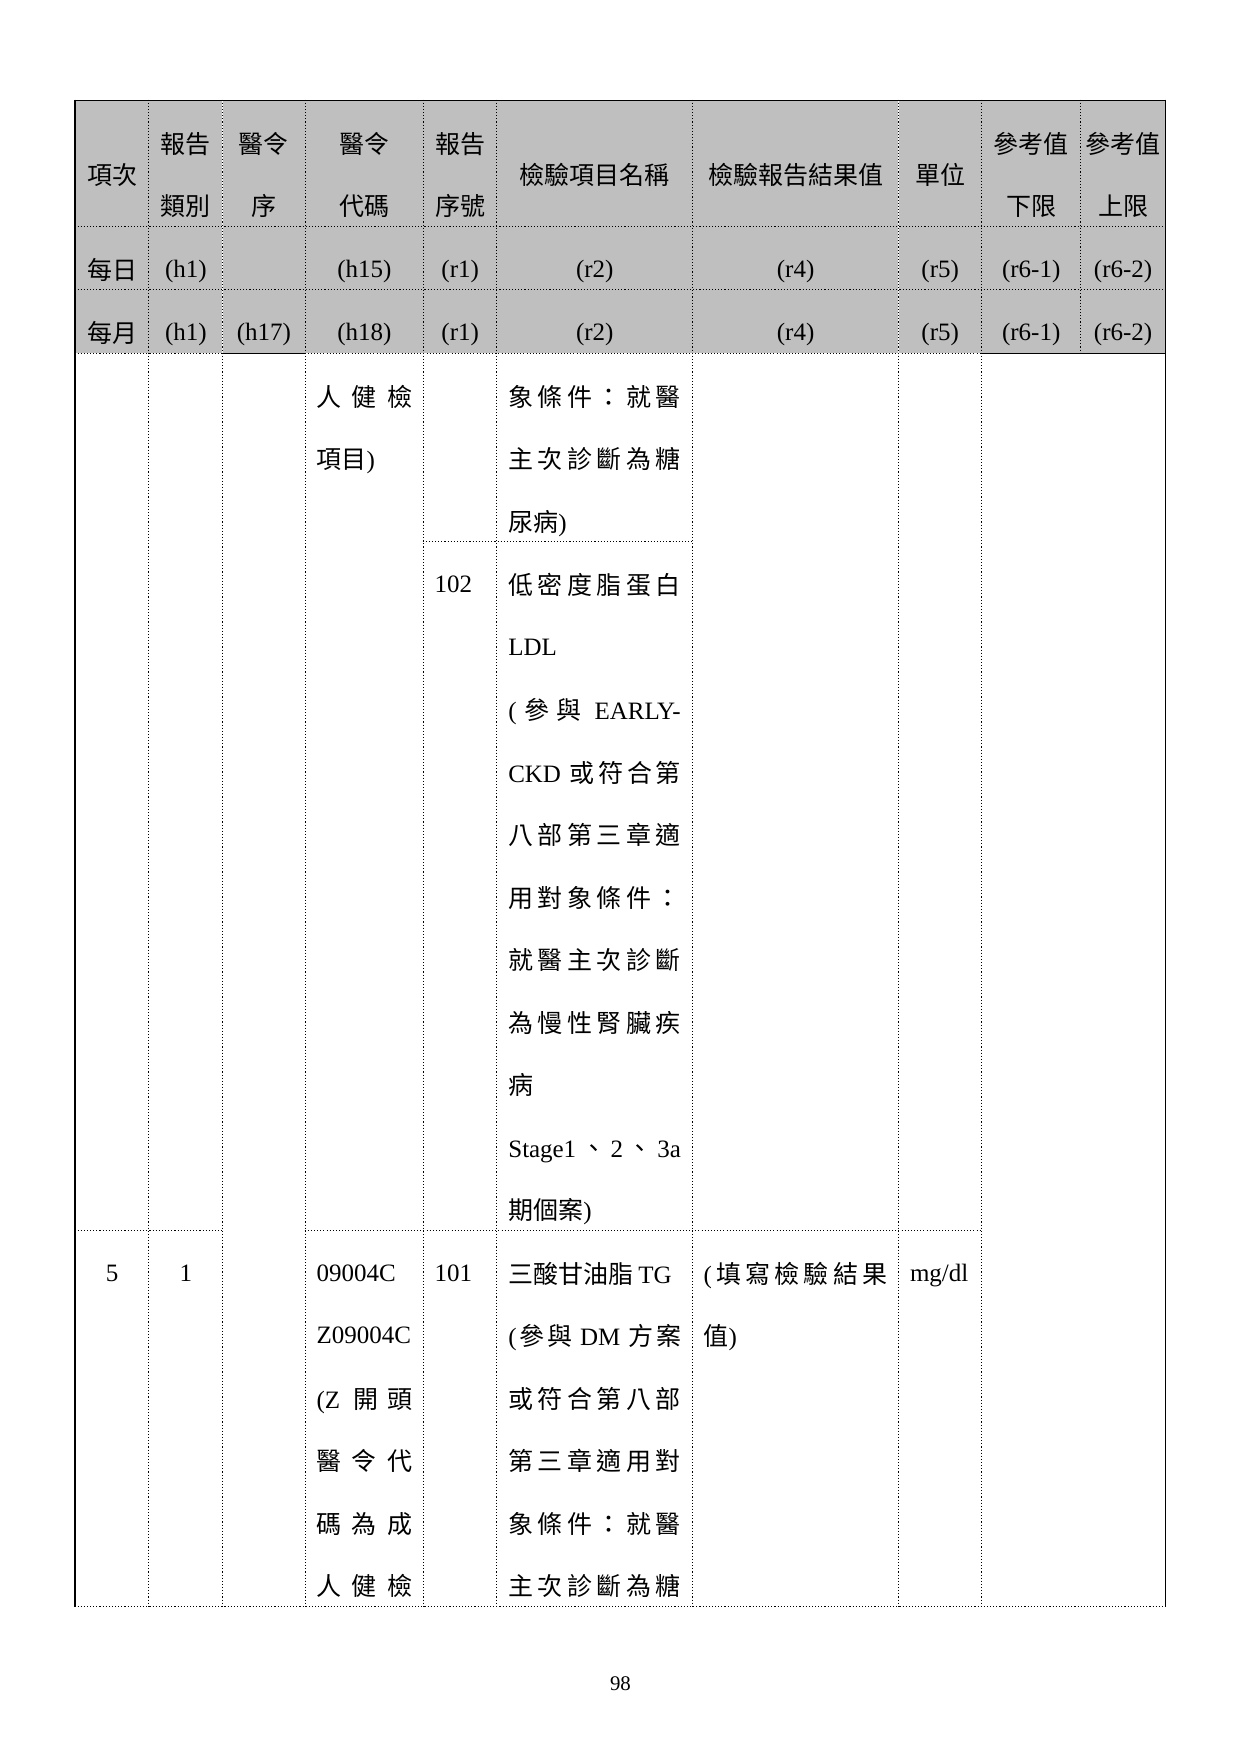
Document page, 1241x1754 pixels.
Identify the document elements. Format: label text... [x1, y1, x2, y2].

table_cell (h18) [305, 289, 423, 353]
table_header 檢驗報告結果值 [692, 101, 898, 226]
table_header 報告類別 [149, 101, 222, 226]
table_header 單位 [899, 101, 981, 226]
table_cell mg/dl [899, 1230, 981, 1606]
table_cell 101 [423, 1230, 497, 1606]
table_cell 102 [423, 541, 497, 1230]
table_header 檢驗項目名稱 [497, 101, 692, 226]
table_cell (r2) [497, 289, 692, 353]
table_cell [223, 226, 305, 289]
table_cell (r5) [899, 226, 981, 289]
table_cell 低密度脂蛋白LDL (參與EARLY-CKD或符合第八部第三章適用對象條件：就醫主次診斷為慢性腎臟疾病Stage1、2、3a期個案) [497, 541, 692, 1230]
table_cell (r4) [692, 289, 898, 353]
table_cell 每月 [76, 289, 149, 353]
table_header 參考值下限 [981, 101, 1081, 226]
table_header 參考值上限 [1081, 101, 1165, 226]
table_header 項次 [76, 101, 149, 226]
table_cell [423, 353, 497, 541]
table_cell (r5) [899, 289, 981, 353]
table_cell 每日 [76, 226, 149, 289]
table_cell (r2) [497, 226, 692, 289]
table_cell [899, 353, 981, 1230]
table_cell [692, 353, 898, 1230]
table_cell 09004C Z09004C (Z開頭醫令代碼為成人健檢 [305, 1230, 423, 1606]
table_cell (h15) [305, 226, 423, 289]
table_header 報告序號 [423, 101, 497, 226]
table_cell 5 [76, 1230, 149, 1606]
table_cell (r1) [423, 289, 497, 353]
table_cell [149, 353, 222, 1230]
table_cell (填寫檢驗結果值) [692, 1230, 898, 1606]
table_cell 象條件：就醫主次診斷為糖尿病) [497, 353, 692, 541]
table_cell (r6-1) [981, 226, 1081, 289]
table_cell (r4) [692, 226, 898, 289]
table_cell (r6-2) [1081, 226, 1165, 289]
table_header 醫令 代碼 [305, 101, 423, 226]
table_cell 三酸甘油脂TG (參與DM方案或符合第八部第三章適用對象條件：就醫主次診斷為糖 [497, 1230, 692, 1606]
table_cell 人健檢項目) [305, 353, 423, 1230]
table_cell (h1) [149, 289, 222, 353]
table_cell 1 [149, 1230, 222, 1606]
table_cell (r1) [423, 226, 497, 289]
table_header 醫令序 [223, 101, 305, 226]
table_cell (r6-2) [1081, 289, 1165, 353]
table_cell (r6-1) [981, 289, 1081, 353]
table_cell (h17) [223, 289, 305, 353]
table_cell (h1) [149, 226, 222, 289]
table_cell [76, 353, 149, 1230]
